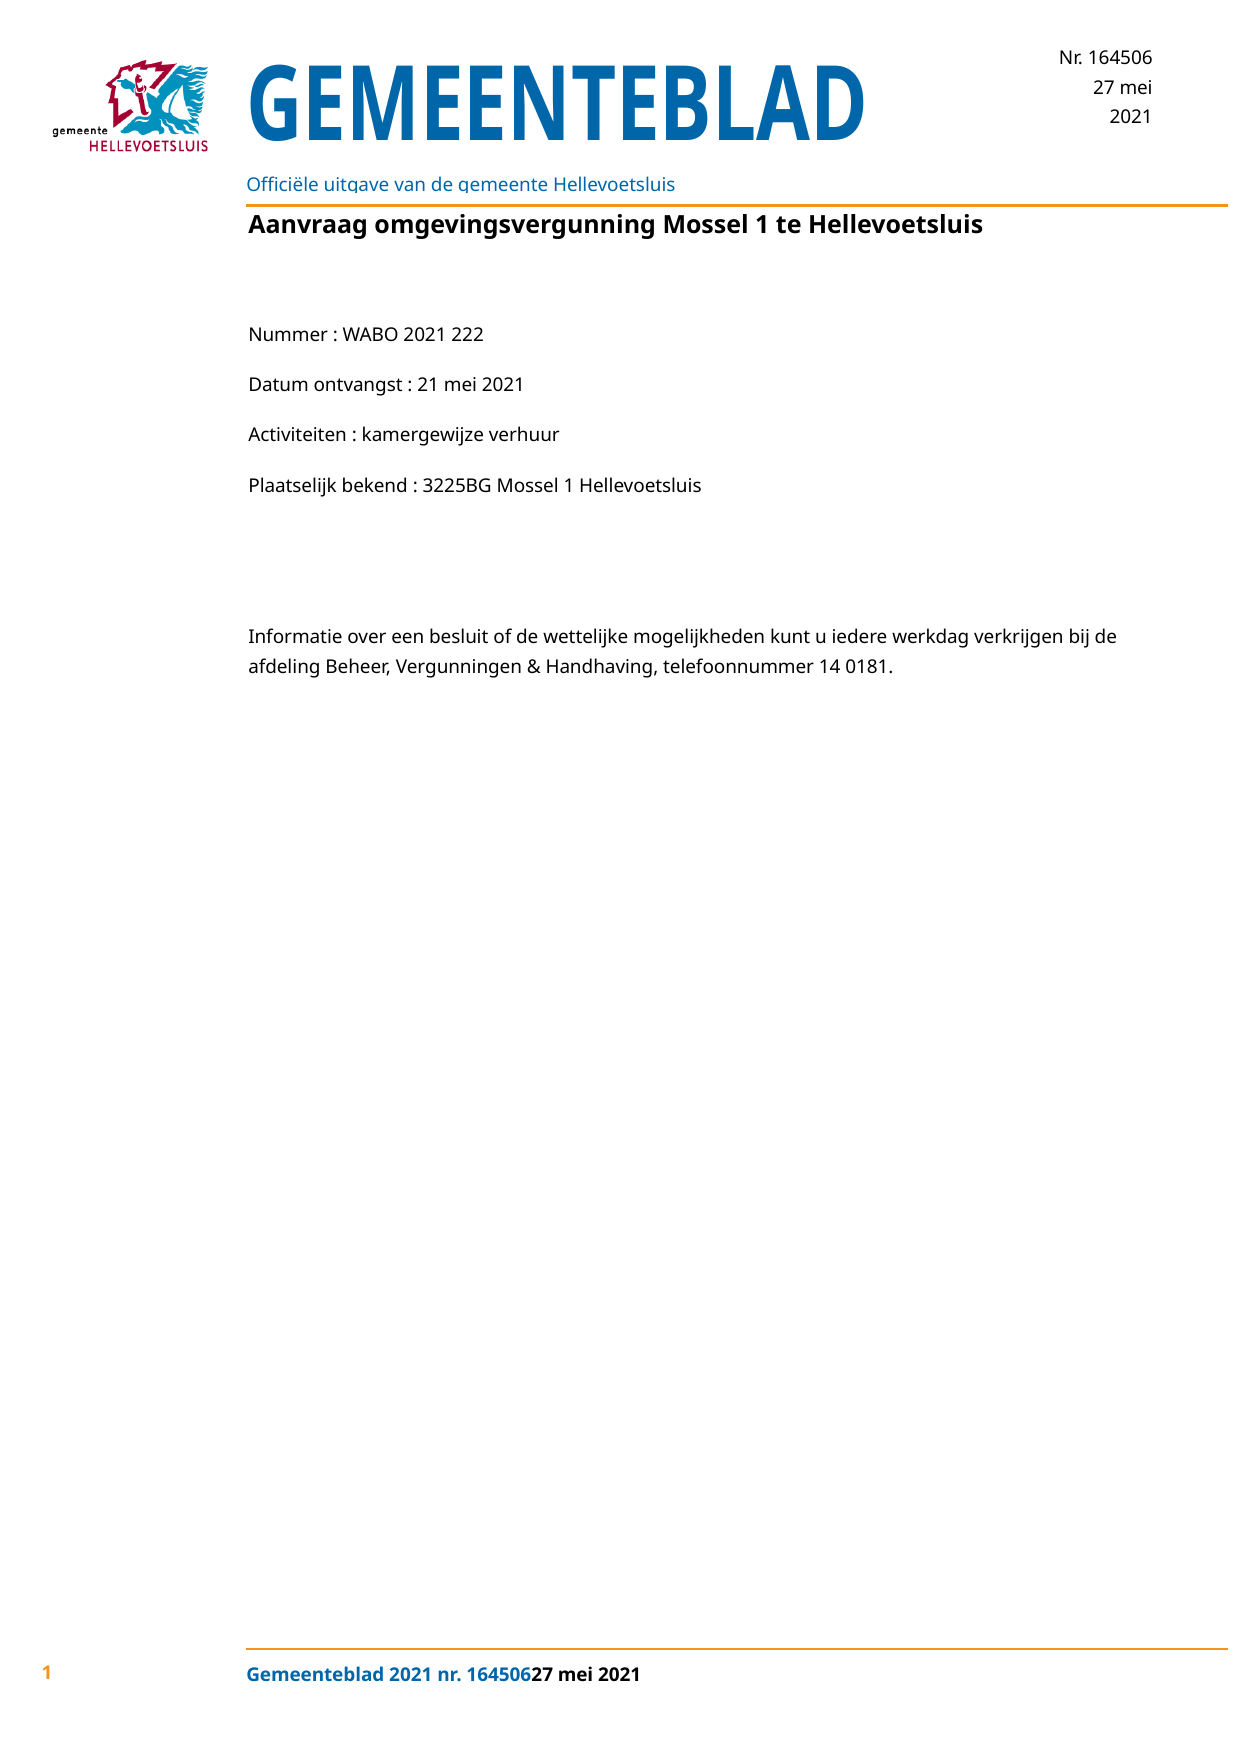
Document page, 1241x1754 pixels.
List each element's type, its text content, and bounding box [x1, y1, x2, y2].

text Datum ontvangst : 21 mei 2021 [248, 371, 1152, 397]
text Activiteiten : kamergewijze verhuur [248, 422, 1152, 447]
text Plaatselijk bekend : 3225BG Mossel 1 Hellevoetsluis [248, 472, 1152, 498]
text Nummer : WABO 2021 222 [248, 321, 1152, 346]
picture [41, 47, 231, 172]
text Informatie over een besluit of de wettelijke mogelijkheden kunt u iedere werkdag verkrijgen bij de afdeling Beheer, Vergunningen & Handhaving, telefoonnummer 14 0181. [248, 623, 1152, 678]
text Aanvraag omgevingsvergunning Mossel 1 te Hellevoetsluis [248, 207, 1152, 241]
